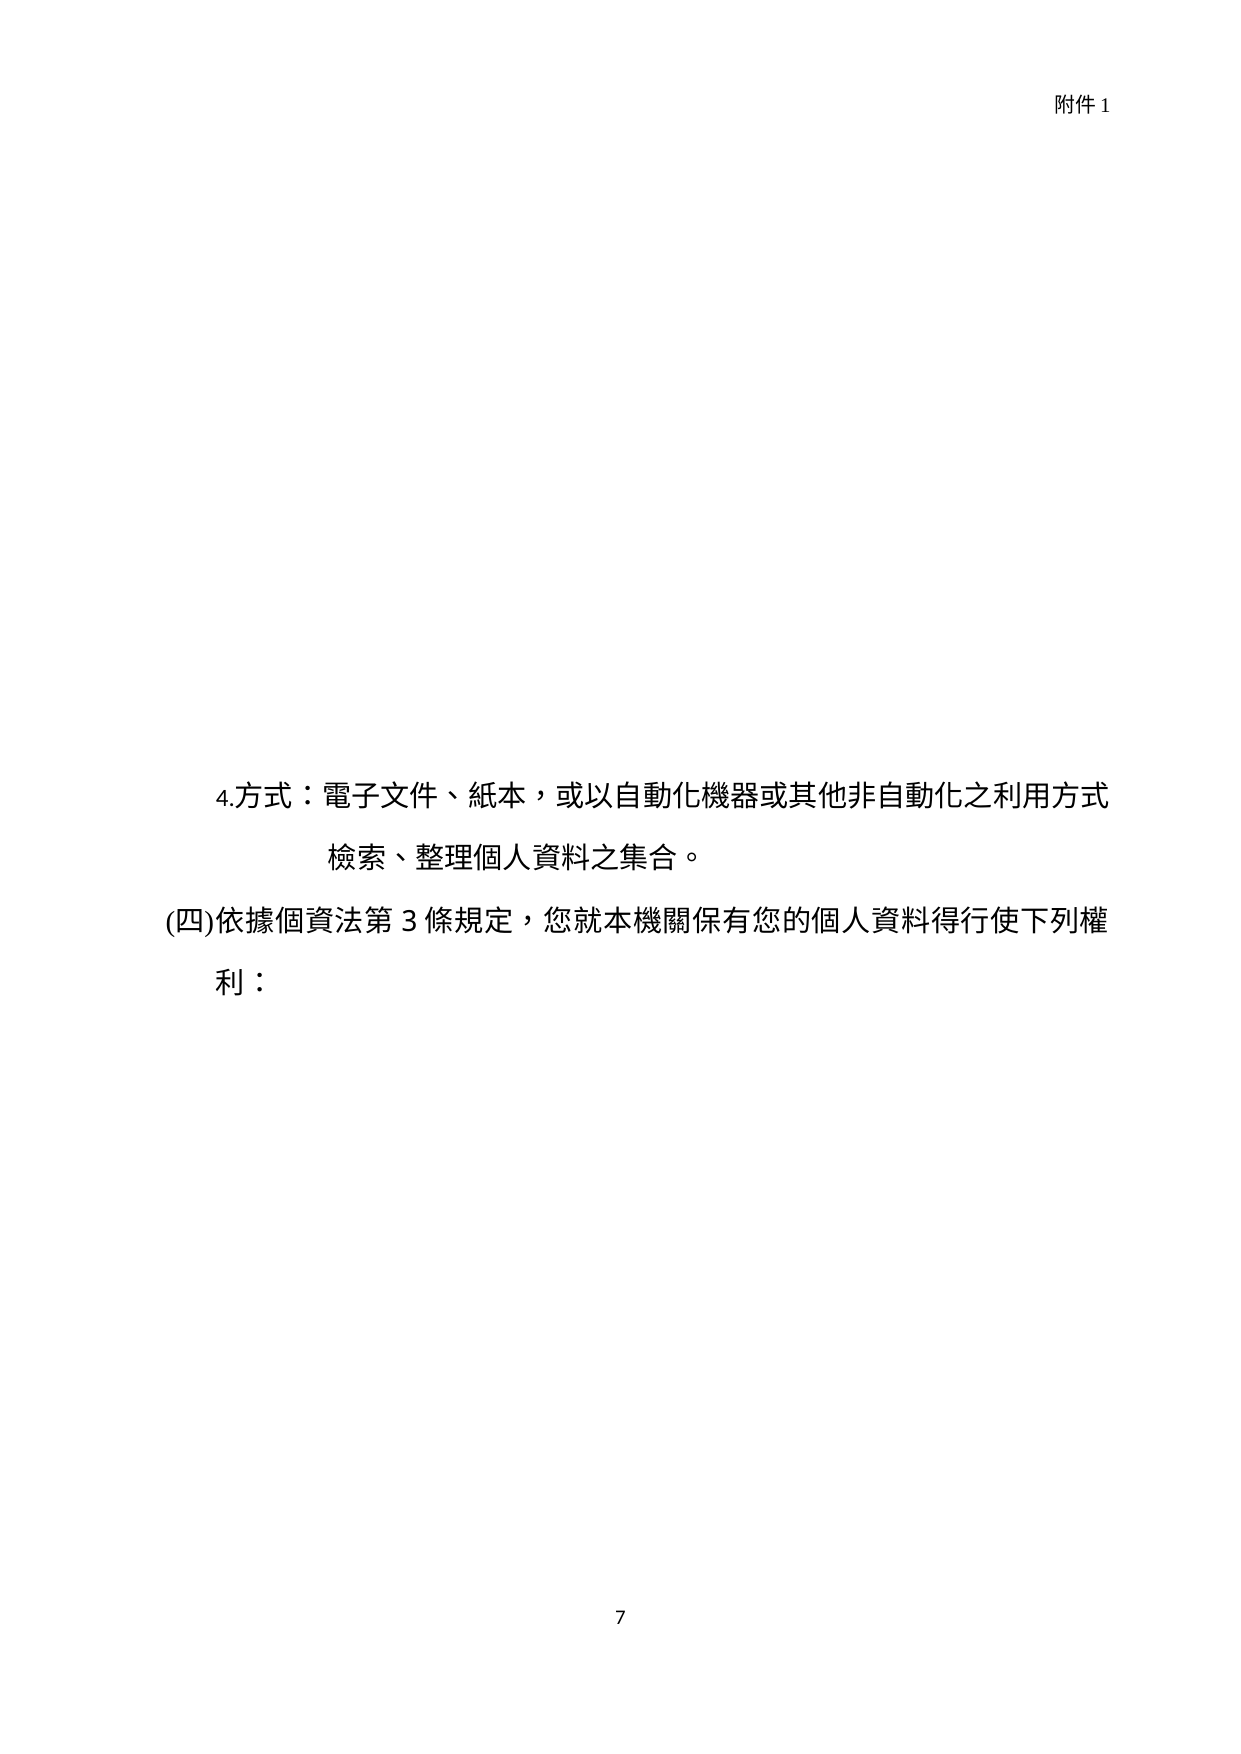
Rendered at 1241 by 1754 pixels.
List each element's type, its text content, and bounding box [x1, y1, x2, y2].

list 方式：電子文件、紙本，或以自動化機器或其他非自動化之利用方式檢索、整理個人資料之集合。 [216, 752, 1110, 877]
list 依據個資法第3條規定，您就本機關保有您的個人資料得行使下列權利： [165, 877, 1110, 1002]
